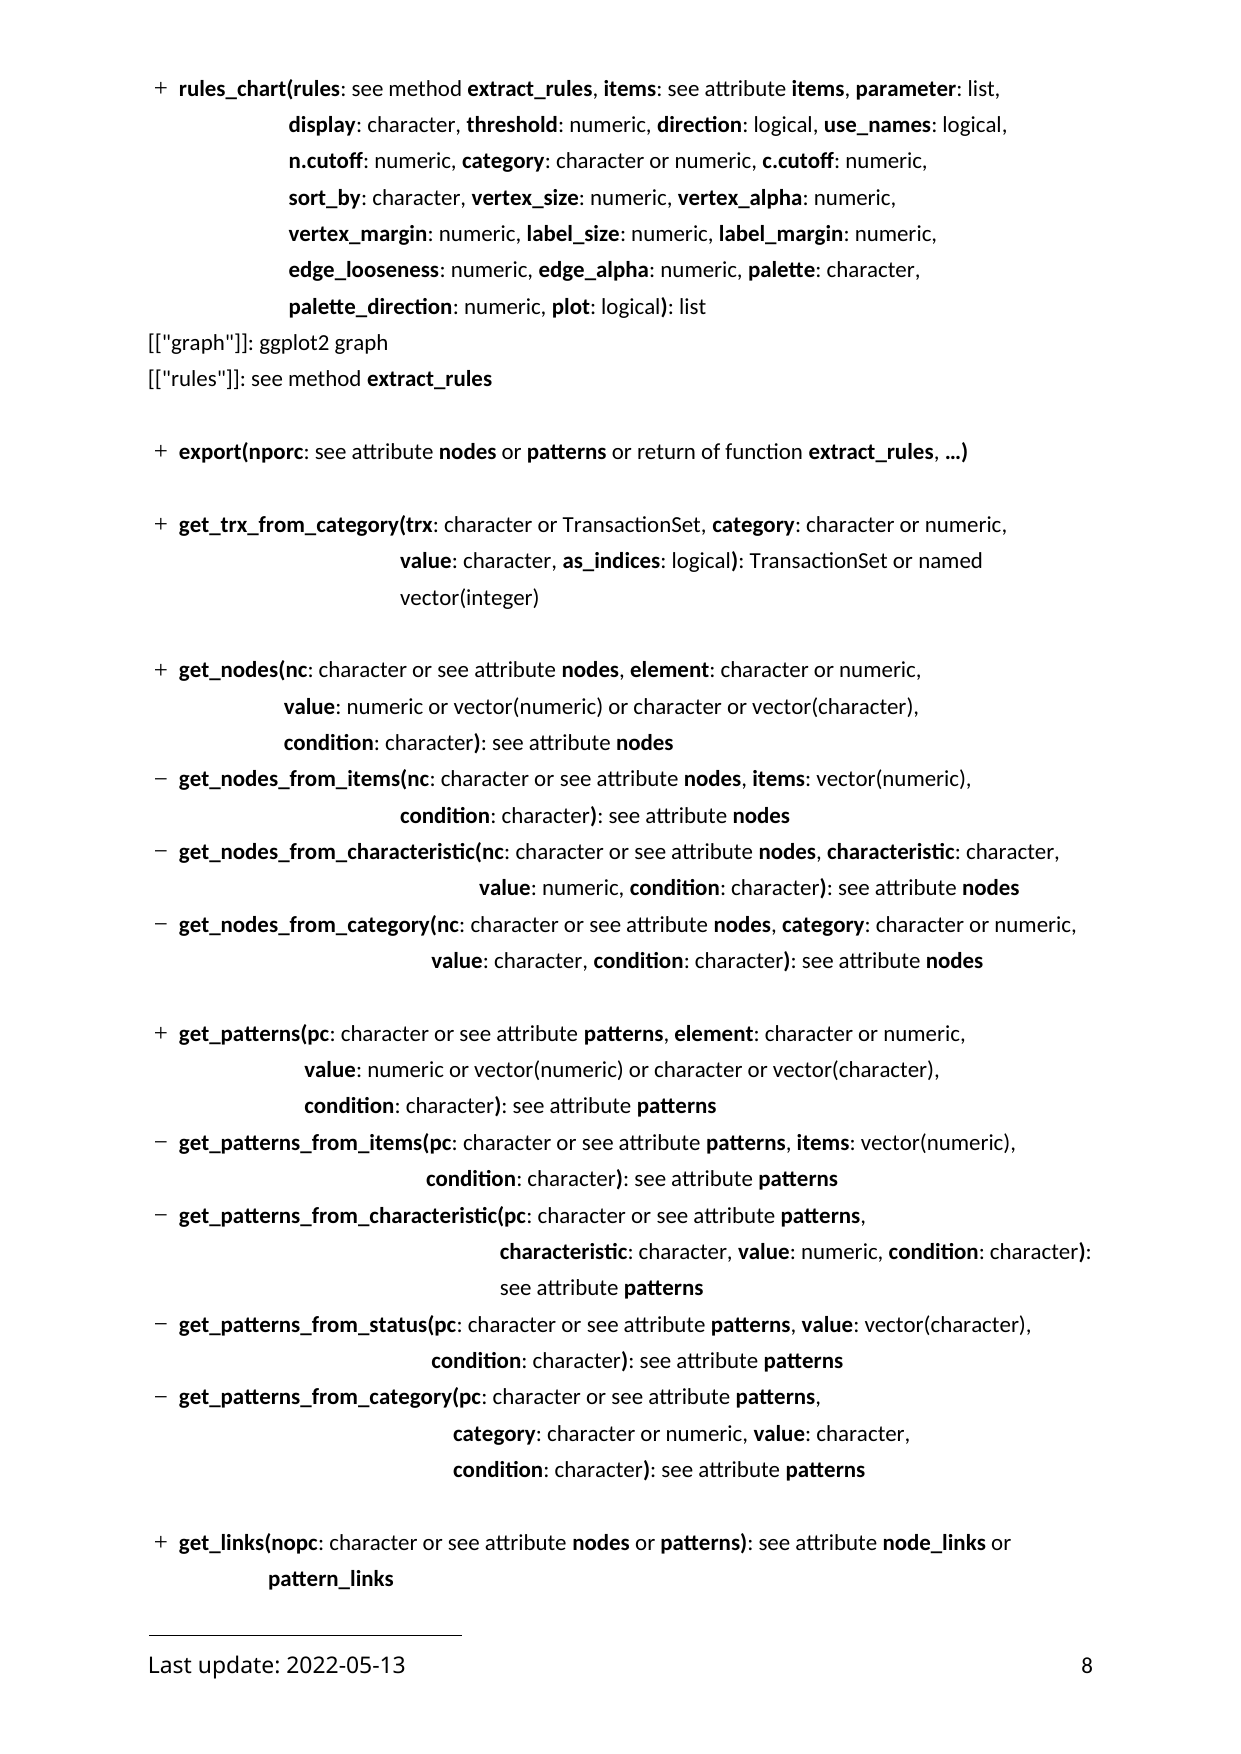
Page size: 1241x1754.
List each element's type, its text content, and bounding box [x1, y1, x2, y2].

text value: numeric or vector(numeric) or character or vector(character), [221, 692, 1093, 720]
text get_trx_from_category(trx: character or TransactionSet, category: character or numeric, [148, 510, 1093, 538]
text palette_direction: numeric, plot: logical): list [148, 292, 1093, 320]
text see attribute patterns [443, 1273, 1093, 1301]
text [["rules"]]: see method extract_rules [148, 364, 1093, 393]
text get_nodes_from_items(nc: character or see attribute nodes, items: vector(numeric), [148, 764, 1093, 792]
text rules_chart(rules: see method extract_rules, items: see attribute items, parameter: list, [148, 74, 1093, 102]
text sort_by: character, vertex_size: numeric, vertex_alpha: numeric, [148, 183, 1093, 211]
text category: character or numeric, value: character, [369, 1419, 1093, 1447]
text value: character, as_indices: logical): TransactionSet or named [148, 546, 1093, 574]
text get_patterns_from_items(pc: character or see attribute patterns, items: vector(numeric), [148, 1128, 1093, 1156]
text vertex_margin: numeric, label_size: numeric, label_margin: numeric, [148, 219, 1093, 247]
text condition: character): see attribute nodes [295, 801, 1093, 829]
text value: numeric, condition: character): see attribute nodes [369, 873, 1093, 902]
text condition: character): see attribute patterns [369, 1455, 1093, 1483]
text get_patterns_from_category(pc: character or see attribute patterns, [148, 1382, 1093, 1411]
text condition: character): see attribute patterns [369, 1164, 1093, 1192]
text vector(integer) [148, 583, 1093, 611]
text get_nodes_from_characteristic(nc: character or see attribute nodes, characteristic: character, [148, 837, 1093, 865]
text get_links(nopc: character or see attribute nodes or patterns): see attribute node_links or [148, 1528, 1093, 1556]
text get_nodes_from_category(nc: character or see attribute nodes, category: character or numeric, [148, 910, 1093, 938]
text condition: character): see attribute nodes [221, 728, 1093, 756]
text edge_looseness: numeric, edge_alpha: numeric, palette: character, [148, 256, 1093, 283]
text get_patterns_from_characteristic(pc: character or see attribute patterns, [148, 1201, 1093, 1229]
text display: character, threshold: numeric, direction: logical, use_names: logical, [148, 110, 1093, 138]
text characteristic: character, value: numeric, condition: character): [443, 1237, 1093, 1265]
text n.cutoff: numeric, category: character or numeric, c.cutoff: numeric, [148, 146, 1093, 174]
text get_patterns_from_status(pc: character or see attribute patterns, value: vector(character), [148, 1310, 1093, 1338]
text value: numeric or vector(numeric) or character or vector(character), [221, 1055, 1093, 1083]
text export(nporc: see attribute nodes or patterns or return of function extract_rules, …) [148, 437, 1093, 465]
text condition: character): see attribute patterns [369, 1346, 1093, 1374]
text get_patterns(pc: character or see attribute patterns, element: character or numeric, [148, 1019, 1093, 1047]
text [["graph"]]: ggplot2 graph [148, 328, 1093, 356]
text value: character, condition: character): see attribute nodes [295, 946, 1093, 974]
text condition: character): see attribute patterns [221, 1092, 1093, 1120]
text get_nodes(nc: character or see attribute nodes, element: character or numeric, [148, 655, 1093, 683]
text pattern_links [148, 1564, 1093, 1592]
